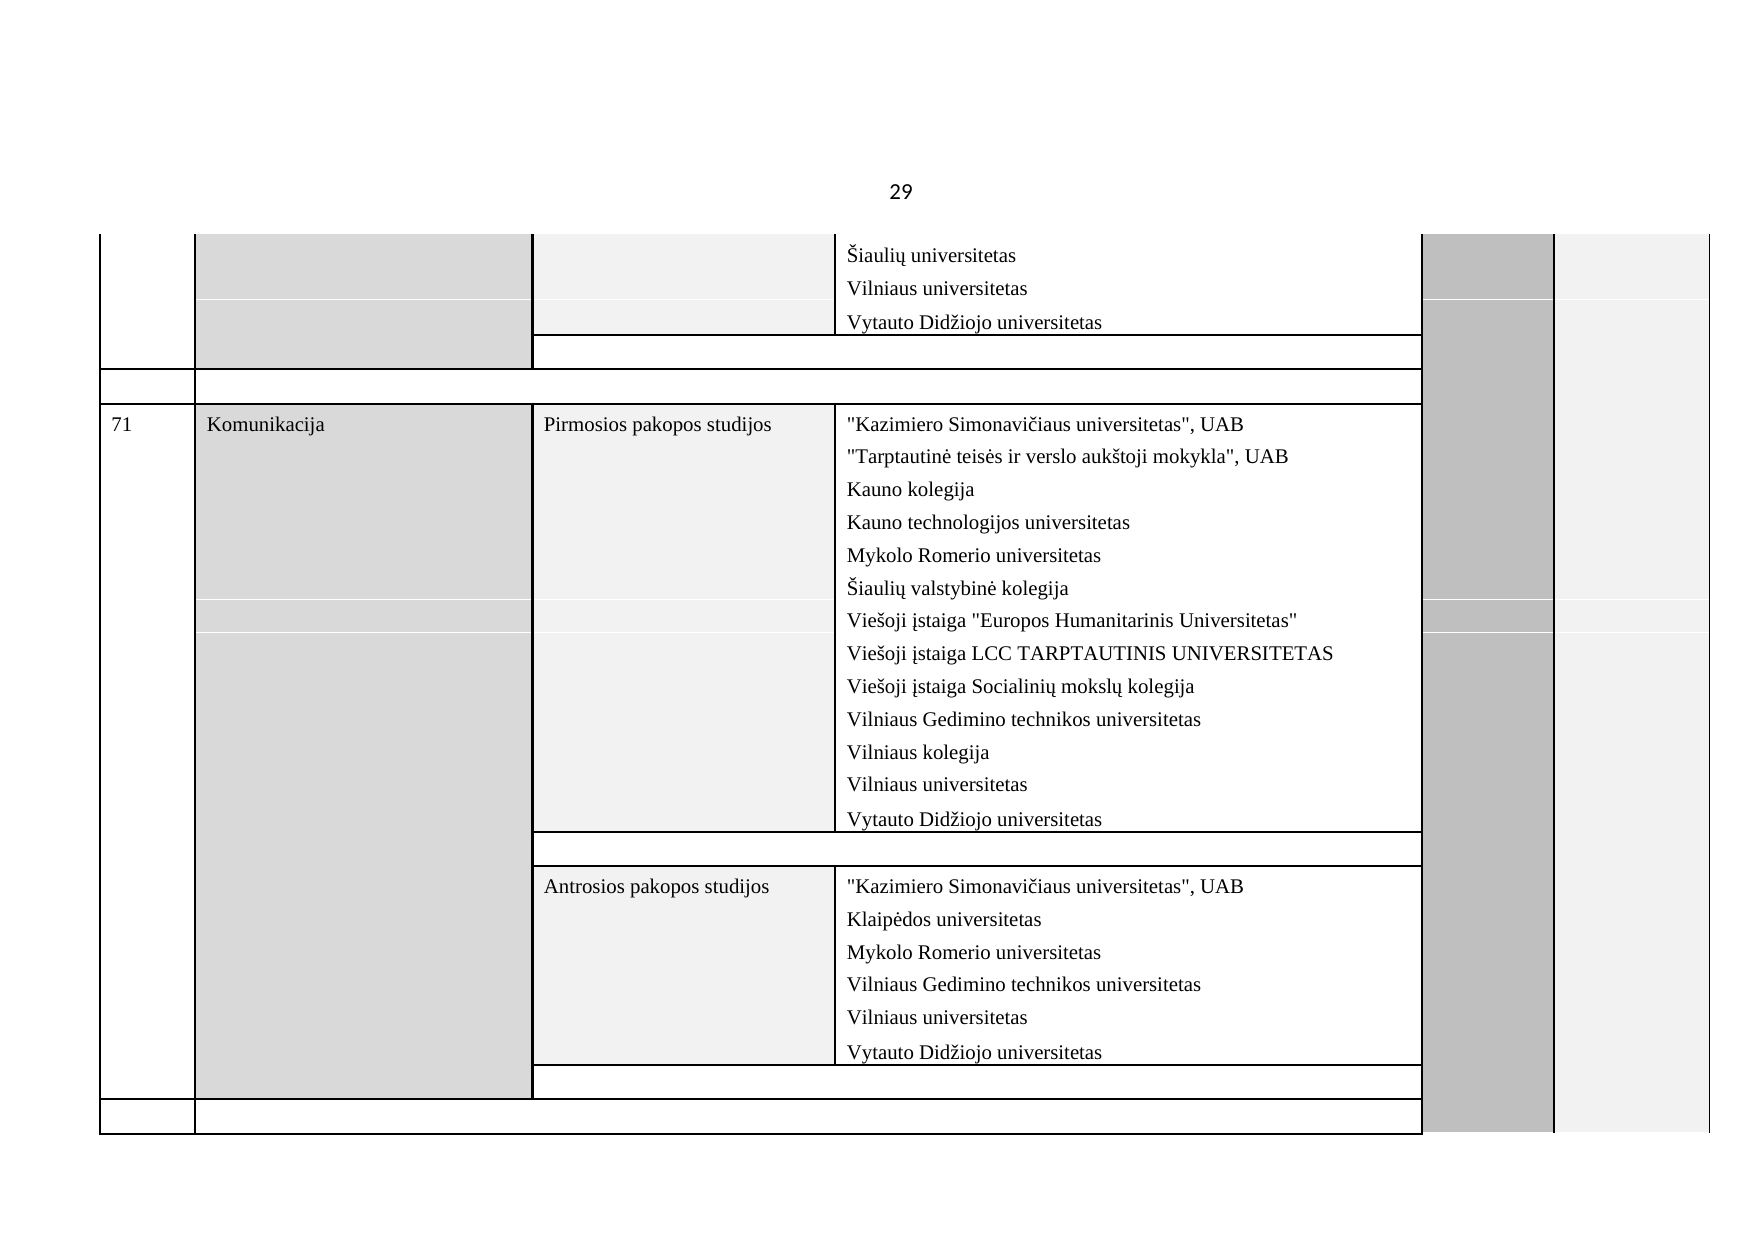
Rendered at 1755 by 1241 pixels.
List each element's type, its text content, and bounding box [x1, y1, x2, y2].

table_cell Vilniaus kolegija [836, 731, 1421, 764]
table_cell [101, 1029, 194, 1064]
table_cell [101, 665, 194, 698]
table_cell [101, 831, 194, 865]
table_cell [1555, 1098, 1709, 1132]
table_cell Mykolo Romerio universitetas [836, 931, 1421, 964]
table_cell [101, 600, 194, 632]
table_cell [1423, 764, 1553, 796]
table_cell Vilniaus universitetas [836, 996, 1421, 1029]
table_cell [196, 964, 531, 996]
table_cell [101, 267, 194, 299]
table_cell [101, 1064, 194, 1098]
table_cell [1423, 334, 1553, 368]
table_cell [1423, 501, 1553, 534]
table_cell 71 [101, 405, 194, 436]
table_cell [1555, 796, 1709, 831]
table_cell [196, 468, 531, 501]
table_cell [1555, 931, 1709, 964]
table_cell [196, 300, 531, 334]
table_cell Šiaulių universitetas [836, 234, 1421, 267]
table_cell Pirmosios pakopos studijos Suma [534, 833, 1421, 865]
table_cell [101, 633, 194, 665]
table_cell [1555, 600, 1709, 632]
table_cell Viešoji įstaiga LCC TARPTAUTINIS UNIVERSITETAS [836, 633, 1421, 665]
table_cell [534, 665, 834, 698]
table_cell [534, 698, 834, 731]
table_cell [533, 370, 835, 403]
table_cell [101, 300, 194, 334]
table_cell Pirmosios pakopos studijos [534, 405, 834, 436]
table_cell [534, 764, 834, 796]
table_cell Šiaulių valstybinė kolegija [836, 567, 1421, 599]
table_cell [1423, 1064, 1553, 1098]
table_cell [101, 996, 194, 1029]
table_cell [1423, 665, 1553, 698]
table_cell [1423, 633, 1553, 665]
table_cell [1423, 300, 1553, 334]
table_cell [1555, 831, 1709, 865]
table_cell [196, 534, 531, 567]
table_cell [1423, 996, 1553, 1029]
table_cell Antrosios pakopos studijos [534, 867, 834, 898]
table_cell [1555, 334, 1709, 368]
table_cell Antrosios pakopos studijos Suma [534, 336, 1421, 368]
table_cell [1555, 1029, 1709, 1064]
table_cell [534, 534, 834, 567]
table_cell [534, 234, 834, 267]
table_cell [1555, 300, 1709, 334]
table_cell Vilniaus Gedimino technikos universitetas [836, 964, 1421, 996]
table_cell Kauno kolegija [836, 468, 1421, 501]
table_cell [196, 234, 531, 267]
table_cell [101, 534, 194, 567]
table_cell [101, 796, 194, 831]
table_cell [1423, 403, 1553, 436]
table_cell [196, 436, 531, 468]
table_cell Vilniaus universitetas [836, 764, 1421, 796]
table_cell [1555, 534, 1709, 567]
table_cell [101, 468, 194, 501]
table_cell [196, 600, 531, 632]
table_cell [1555, 633, 1709, 665]
table_cell [1423, 468, 1553, 501]
table_cell [101, 1100, 194, 1132]
table_cell [196, 996, 531, 1029]
table_cell [101, 731, 194, 764]
table_cell Mykolo Romerio universitetas [836, 534, 1421, 567]
table_cell [1423, 898, 1553, 931]
table_cell "Kazimiero Simonavičiaus universitetas", UAB [836, 867, 1421, 898]
table_cell [101, 234, 194, 267]
table_cell [534, 796, 834, 831]
table_cell [1423, 567, 1553, 599]
table_cell [533, 1100, 835, 1132]
table_cell [1555, 665, 1709, 698]
table_cell [534, 1029, 834, 1064]
table_cell [1423, 267, 1553, 299]
table_cell Vytauto Didžiojo universitetas [836, 796, 1421, 831]
table_cell [196, 764, 531, 796]
table_cell [101, 567, 194, 599]
table_cell [534, 996, 834, 1029]
table_cell [1555, 764, 1709, 796]
table_cell [534, 731, 834, 764]
table_cell [1555, 368, 1709, 403]
table_cell Informatika Suma [196, 370, 532, 403]
table_cell [1423, 865, 1553, 898]
table_cell [1555, 436, 1709, 468]
table_cell [101, 334, 194, 368]
table_cell [1423, 600, 1553, 632]
table_cell [1423, 436, 1553, 468]
table_cell [196, 865, 531, 898]
table_cell [1423, 1098, 1553, 1132]
table_cell [196, 633, 531, 665]
table_cell [534, 931, 834, 964]
table_cell [534, 436, 834, 468]
table_cell [534, 267, 834, 299]
table_cell [101, 436, 194, 468]
table_cell [534, 600, 834, 632]
table_cell [534, 501, 834, 534]
table_cell [1555, 698, 1709, 731]
table_cell [101, 964, 194, 996]
table_cell [101, 865, 194, 898]
table_cell Vilniaus Gedimino technikos universitetas [836, 698, 1421, 731]
table_cell [1423, 931, 1553, 964]
table_cell Komunikacija [196, 405, 531, 436]
table_cell [1555, 865, 1709, 898]
table_cell [196, 567, 531, 599]
table_cell [196, 698, 531, 731]
table_cell [101, 698, 194, 731]
table_cell [1423, 234, 1553, 267]
table_cell "Kazimiero Simonavičiaus universitetas", UAB [836, 405, 1421, 436]
table_cell [835, 1100, 1421, 1132]
table_cell [196, 898, 531, 931]
table_cell [534, 567, 834, 599]
table_cell [534, 300, 834, 334]
table_cell Viešoji įstaiga Socialinių mokslų kolegija [836, 665, 1421, 698]
table_cell [101, 898, 194, 931]
table_cell [1555, 1064, 1709, 1098]
table_cell [1555, 468, 1709, 501]
table_cell [534, 964, 834, 996]
table_cell [196, 731, 531, 764]
table_cell [1423, 534, 1553, 567]
table_cell [1555, 964, 1709, 996]
table_cell [196, 1064, 531, 1098]
table_cell [101, 370, 194, 403]
table_cell [1555, 898, 1709, 931]
table_cell Kauno technologijos universitetas [836, 501, 1421, 534]
table_cell [1555, 996, 1709, 1029]
table_cell [1555, 501, 1709, 534]
table_cell [196, 334, 531, 368]
table_cell [1555, 403, 1709, 436]
table_cell [196, 665, 531, 698]
table_cell [196, 796, 531, 831]
table_cell [196, 931, 531, 964]
table_cell Viešoji įstaiga "Europos Humanitarinis Universitetas" [836, 600, 1421, 632]
table_cell [196, 831, 531, 865]
table_cell Komunikacija Suma [196, 1100, 532, 1132]
table_cell [101, 931, 194, 964]
table_cell [196, 501, 531, 534]
table_cell Vytauto Didžiojo universitetas [836, 300, 1421, 334]
table_cell Klaipėdos universitetas [836, 898, 1421, 931]
table_cell [196, 267, 531, 299]
table_cell [534, 633, 834, 665]
table_cell [1555, 234, 1709, 267]
table_cell Vytauto Didžiojo universitetas [836, 1029, 1421, 1064]
table_cell [1423, 796, 1553, 831]
table_cell Antrosios pakopos studijos Suma [534, 1066, 1421, 1098]
table_cell [1423, 1029, 1553, 1064]
table_cell [1555, 731, 1709, 764]
table_cell [196, 1029, 531, 1064]
table_cell [1423, 698, 1553, 731]
table_cell [534, 468, 834, 501]
table_cell [534, 898, 834, 931]
table_cell "Tarptautinė teisės ir verslo aukštoji mokykla", UAB [836, 436, 1421, 468]
table_cell [1423, 831, 1553, 865]
table_cell [101, 501, 194, 534]
table_cell [1423, 368, 1553, 403]
table_cell [1423, 964, 1553, 996]
table_cell [1423, 731, 1553, 764]
table_cell [835, 370, 1421, 403]
table_cell [1555, 267, 1709, 299]
table_cell [1555, 567, 1709, 599]
table_cell Vilniaus universitetas [836, 267, 1421, 299]
table_cell [101, 764, 194, 796]
